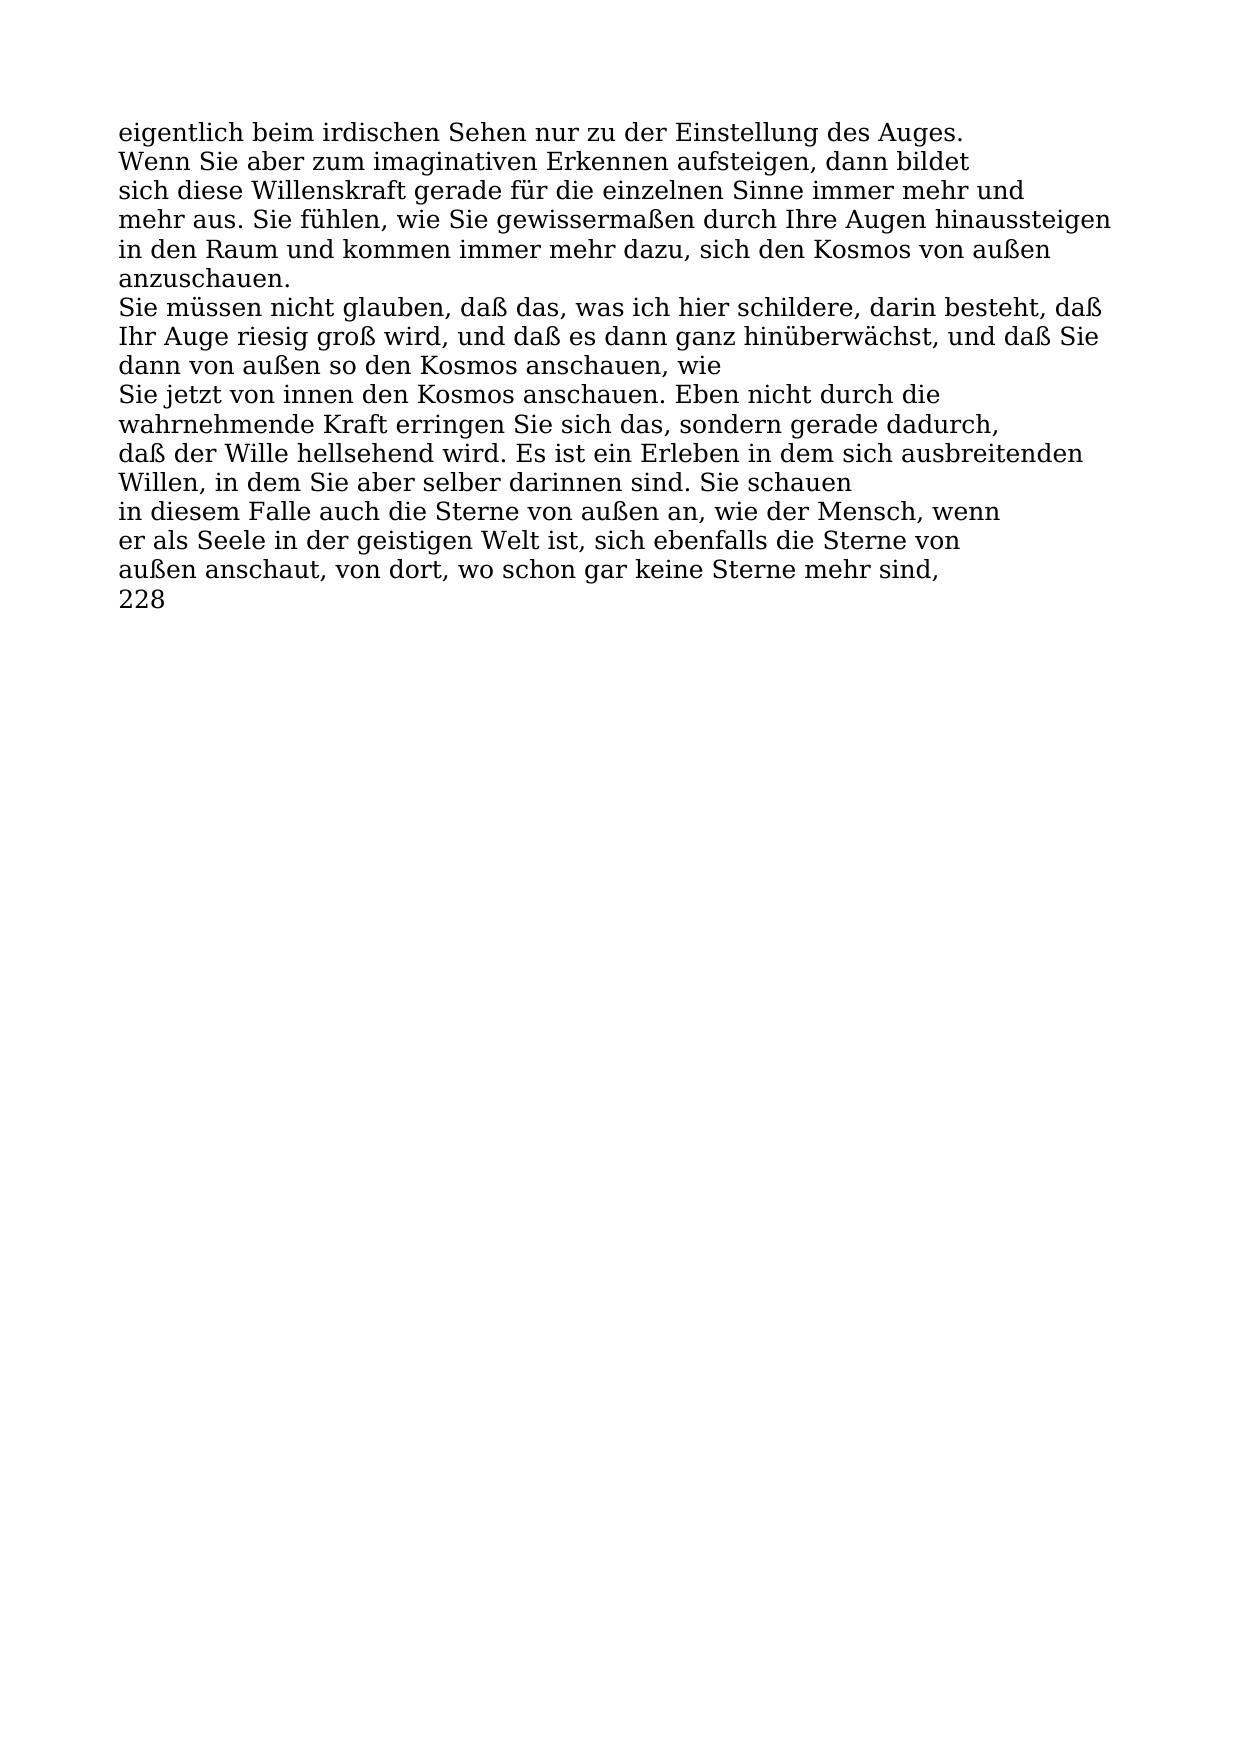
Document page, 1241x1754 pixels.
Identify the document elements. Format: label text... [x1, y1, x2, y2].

text Wenn Sie aber zum imaginativen Erkennen aufsteigen, dann bildet [118, 147, 1122, 176]
text Sie jetzt von innen den Kosmos anschauen. Eben nicht durch die [118, 381, 1122, 410]
text daß der Wille hellsehend wird. Es ist ein Erleben in dem sich ausbreitenden Willen, in dem Sie aber selber darinnen sind. Sie schauen [118, 439, 1122, 497]
text Sie müssen nicht glauben, daß das, was ich hier schildere, darin besteht, daß Ihr Auge riesig groß wird, und daß es dann ganz hinüberwächst, und daß Sie dann von außen so den Kosmos anschauen, wie [118, 293, 1122, 381]
text er als Seele in der geistigen Welt ist, sich ebenfalls die Sterne von [118, 526, 1122, 556]
text eigentlich beim irdischen Sehen nur zu der Einstellung des Auges. [118, 118, 1122, 147]
text in diesem Falle auch die Sterne von außen an, wie der Mensch, wenn [118, 497, 1122, 526]
text 228 [118, 585, 1122, 614]
text sich diese Willenskraft gerade für die einzelnen Sinne immer mehr und [118, 176, 1122, 206]
text wahrnehmende Kraft erringen Sie sich das, sondern gerade dadurch, [118, 410, 1122, 439]
text mehr aus. Sie fühlen, wie Sie gewissermaßen durch Ihre Augen hinaussteigen in den Raum und kommen immer mehr dazu, sich den Kosmos von außen anzuschauen. [118, 206, 1122, 293]
text außen anschaut, von dort, wo schon gar keine Sterne mehr sind, [118, 556, 1122, 585]
